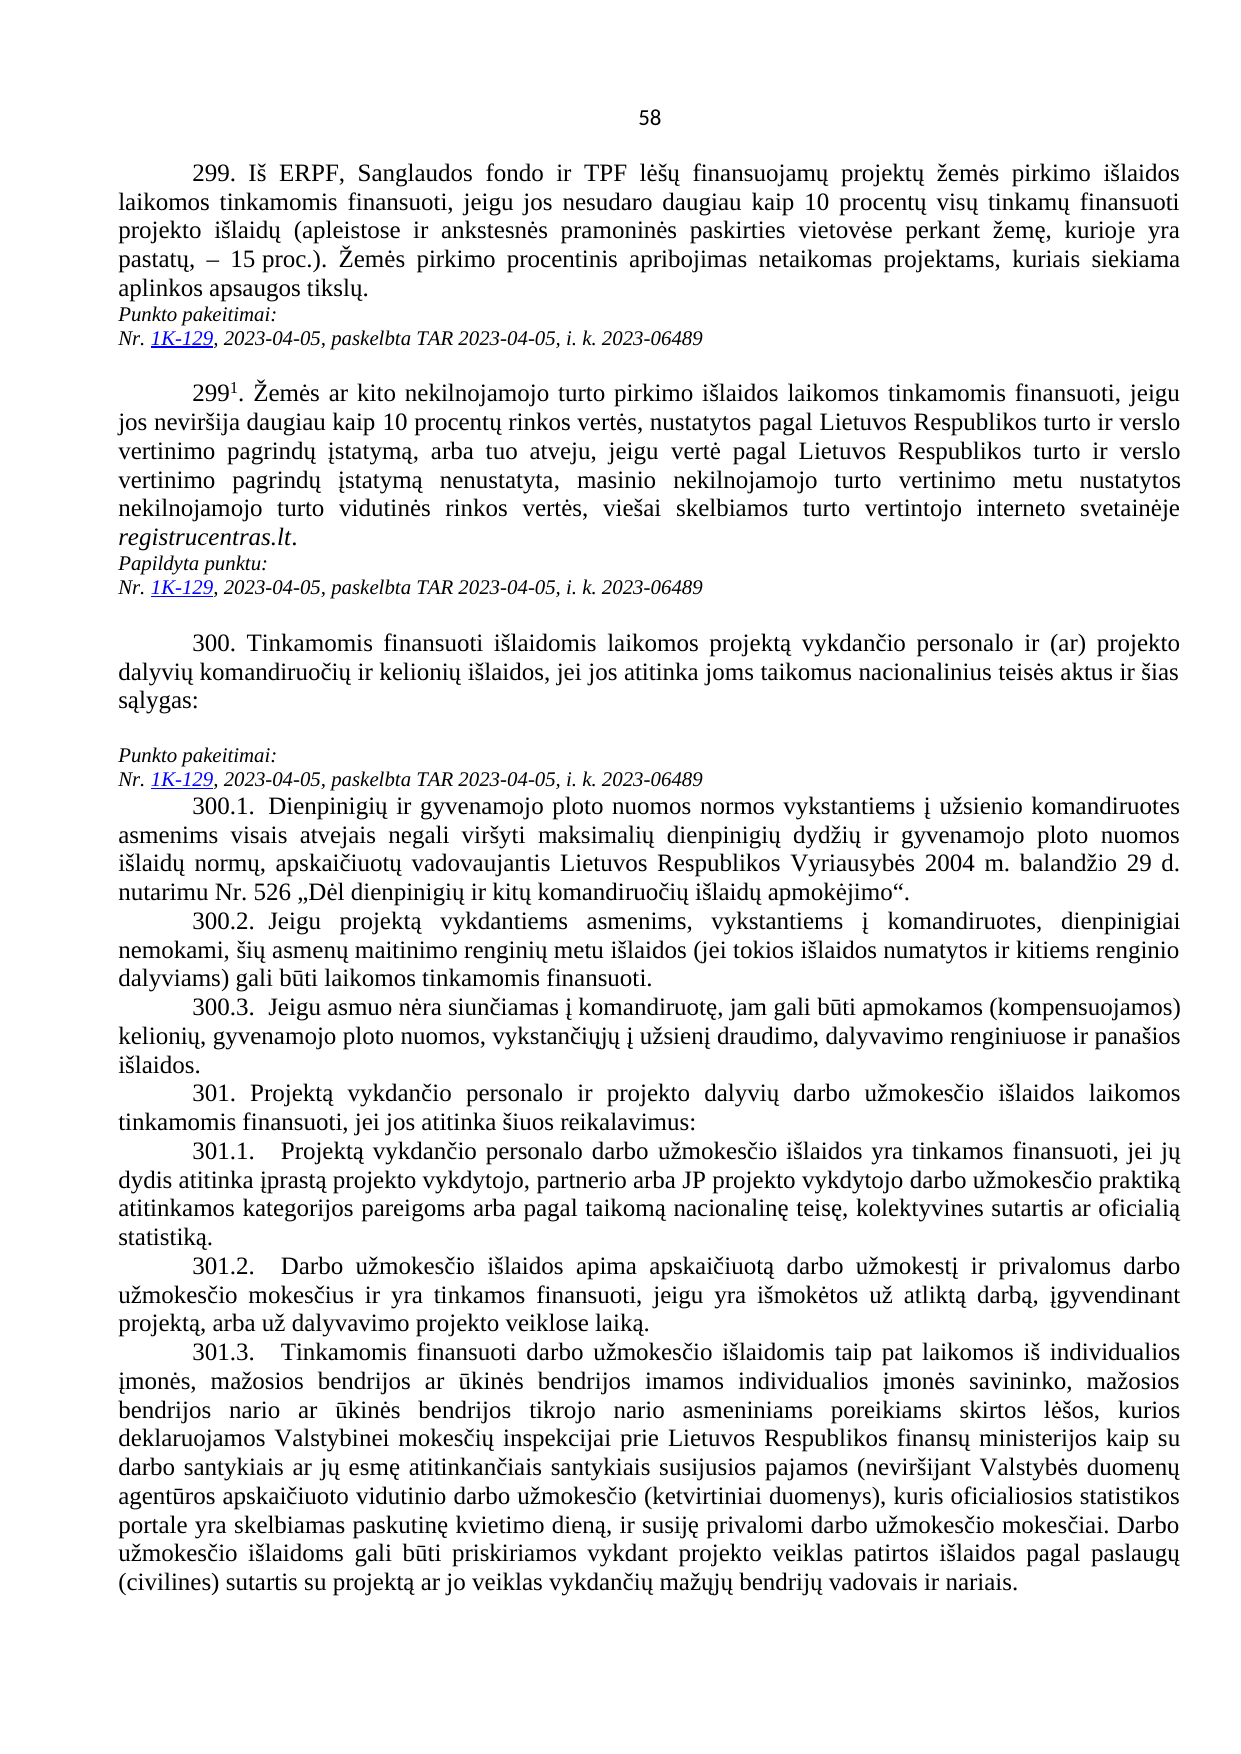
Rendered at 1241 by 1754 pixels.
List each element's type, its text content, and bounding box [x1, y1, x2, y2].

text 301.3. Tinkamomis finansuoti darbo užmokesčio išlaidomis taip pat laikomos iš individualios įmonės, mažosios bendrijos ar ūkinės bendrijos imamos individualios įmonės savininko, mažosios bendrijos nario ar ūkinės bendrijos tikrojo nario asmeniniams poreikiams skirtos lėšos, kurios deklaruojamos Valstybinei mokesčių inspekcijai prie Lietuvos Respublikos finansų ministerijos kaip su darbo santykiais ar jų esmę atitinkančiais santykiais susijusios pajamos (neviršijant Valstybės duomenų agentūros apskaičiuoto vidutinio darbo užmokesčio (ketvirtiniai duomenys), kuris oficialiosios statistikos portale yra skelbiamas paskutinę kvietimo dieną, ir susiję privalomi darbo užmokesčio mokesčiai. Darbo užmokesčio išlaidoms gali būti priskiriamos vykdant projekto veiklas patirtos išlaidos pagal paslaugų (civilines) sutartis su projektą ar jo veiklas vykdančių mažųjų bendrijų vadovais ir nariais. [118, 1337, 1181, 1596]
text 300. Tinkamomis finansuoti išlaidomis laikomos projektą vykdančio personalo ir (ar) projekto dalyvių komandiruočių ir kelionių išlaidos, jei jos atitinka joms taikomus nacionalinius teisės aktus ir šias sąlygas: [118, 628, 1181, 714]
text 300.1. Dienpinigių ir gyvenamojo ploto nuomos normos vykstantiems į užsienio komandiruotes asmenims visais atvejais negali viršyti maksimalių dienpinigių dydžių ir gyvenamojo ploto nuomos išlaidų normų, apskaičiuotų vadovaujantis Lietuvos Respublikos Vyriausybės 2004 m. balandžio 29 d. nutarimu Nr. 526 „Dėl dienpinigių ir kitų komandiruočių išlaidų apmokėjimo“. [118, 791, 1181, 906]
text Nr. 1K-129, 2023-04-05, paskelbta TAR 2023-04-05, i. k. 2023-06489 [118, 326, 1181, 350]
text 300.2. Jeigu projektą vykdantiems asmenims, vykstantiems į komandiruotes, dienpinigiai nemokami, šių asmenų maitinimo renginių metu išlaidos (jei tokios išlaidos numatytos ir kitiems renginio dalyviams) gali būti laikomos tinkamomis finansuoti. [118, 906, 1181, 992]
text Punkto pakeitimai: [118, 302, 1181, 326]
text 2991. Žemės ar kito nekilnojamojo turto pirkimo išlaidos laikomos tinkamomis finansuoti, jeigu jos neviršija daugiau kaip 10 procentų rinkos vertės, nustatytos pagal Lietuvos Respublikos turto ir verslo vertinimo pagrindų įstatymą, arba tuo atveju, jeigu vertė pagal Lietuvos Respublikos turto ir verslo vertinimo pagrindų įstatymą nenustatyta, masinio nekilnojamojo turto vertinimo metu nustatytos nekilnojamojo turto vidutinės rinkos vertės, viešai skelbiamos turto vertintojo interneto svetainėje registrucentras.lt. [118, 378, 1181, 551]
text Punkto pakeitimai: [118, 743, 1181, 767]
text 301. Projektą vykdančio personalo ir projekto dalyvių darbo užmokesčio išlaidos laikomos tinkamomis finansuoti, jei jos atitinka šiuos reikalavimus: [118, 1078, 1181, 1136]
text Nr. 1K-129, 2023-04-05, paskelbta TAR 2023-04-05, i. k. 2023-06489 [118, 575, 1181, 599]
text 299. Iš ERPF, Sanglaudos fondo ir TPF lėšų finansuojamų projektų žemės pirkimo išlaidos laikomos tinkamomis finansuoti, jeigu jos nesudaro daugiau kaip 10 procentų visų tinkamų finansuoti projekto išlaidų (apleistose ir ankstesnės pramoninės paskirties vietovėse perkant žemę, kurioje yra pastatų, – 15 proc.). Žemės pirkimo procentinis apribojimas netaikomas projektams, kuriais siekiama aplinkos apsaugos tikslų. [118, 158, 1181, 302]
text Nr. 1K-129, 2023-04-05, paskelbta TAR 2023-04-05, i. k. 2023-06489 [118, 767, 1181, 791]
text 301.1. Projektą vykdančio personalo darbo užmokesčio išlaidos yra tinkamos finansuoti, jei jų dydis atitinka įprastą projekto vykdytojo, partnerio arba JP projekto vykdytojo darbo užmokesčio praktiką atitinkamos kategorijos pareigoms arba pagal taikomą nacionalinę teisę, kolektyvines sutartis ar oficialią statistiką. [118, 1136, 1181, 1251]
text 300.3. Jeigu asmuo nėra siunčiamas į komandiruotę, jam gali būti apmokamos (kompensuojamos) kelionių, gyvenamojo ploto nuomos, vykstančiųjų į užsienį draudimo, dalyvavimo renginiuose ir panašios išlaidos. [118, 992, 1181, 1078]
text Papildyta punktu: [118, 551, 1181, 575]
text 301.2. Darbo užmokesčio išlaidos apima apskaičiuotą darbo užmokestį ir privalomus darbo užmokesčio mokesčius ir yra tinkamos finansuoti, jeigu yra išmokėtos už atliktą darbą, įgyvendinant projektą, arba už dalyvavimo projekto veiklose laiką. [118, 1251, 1181, 1337]
